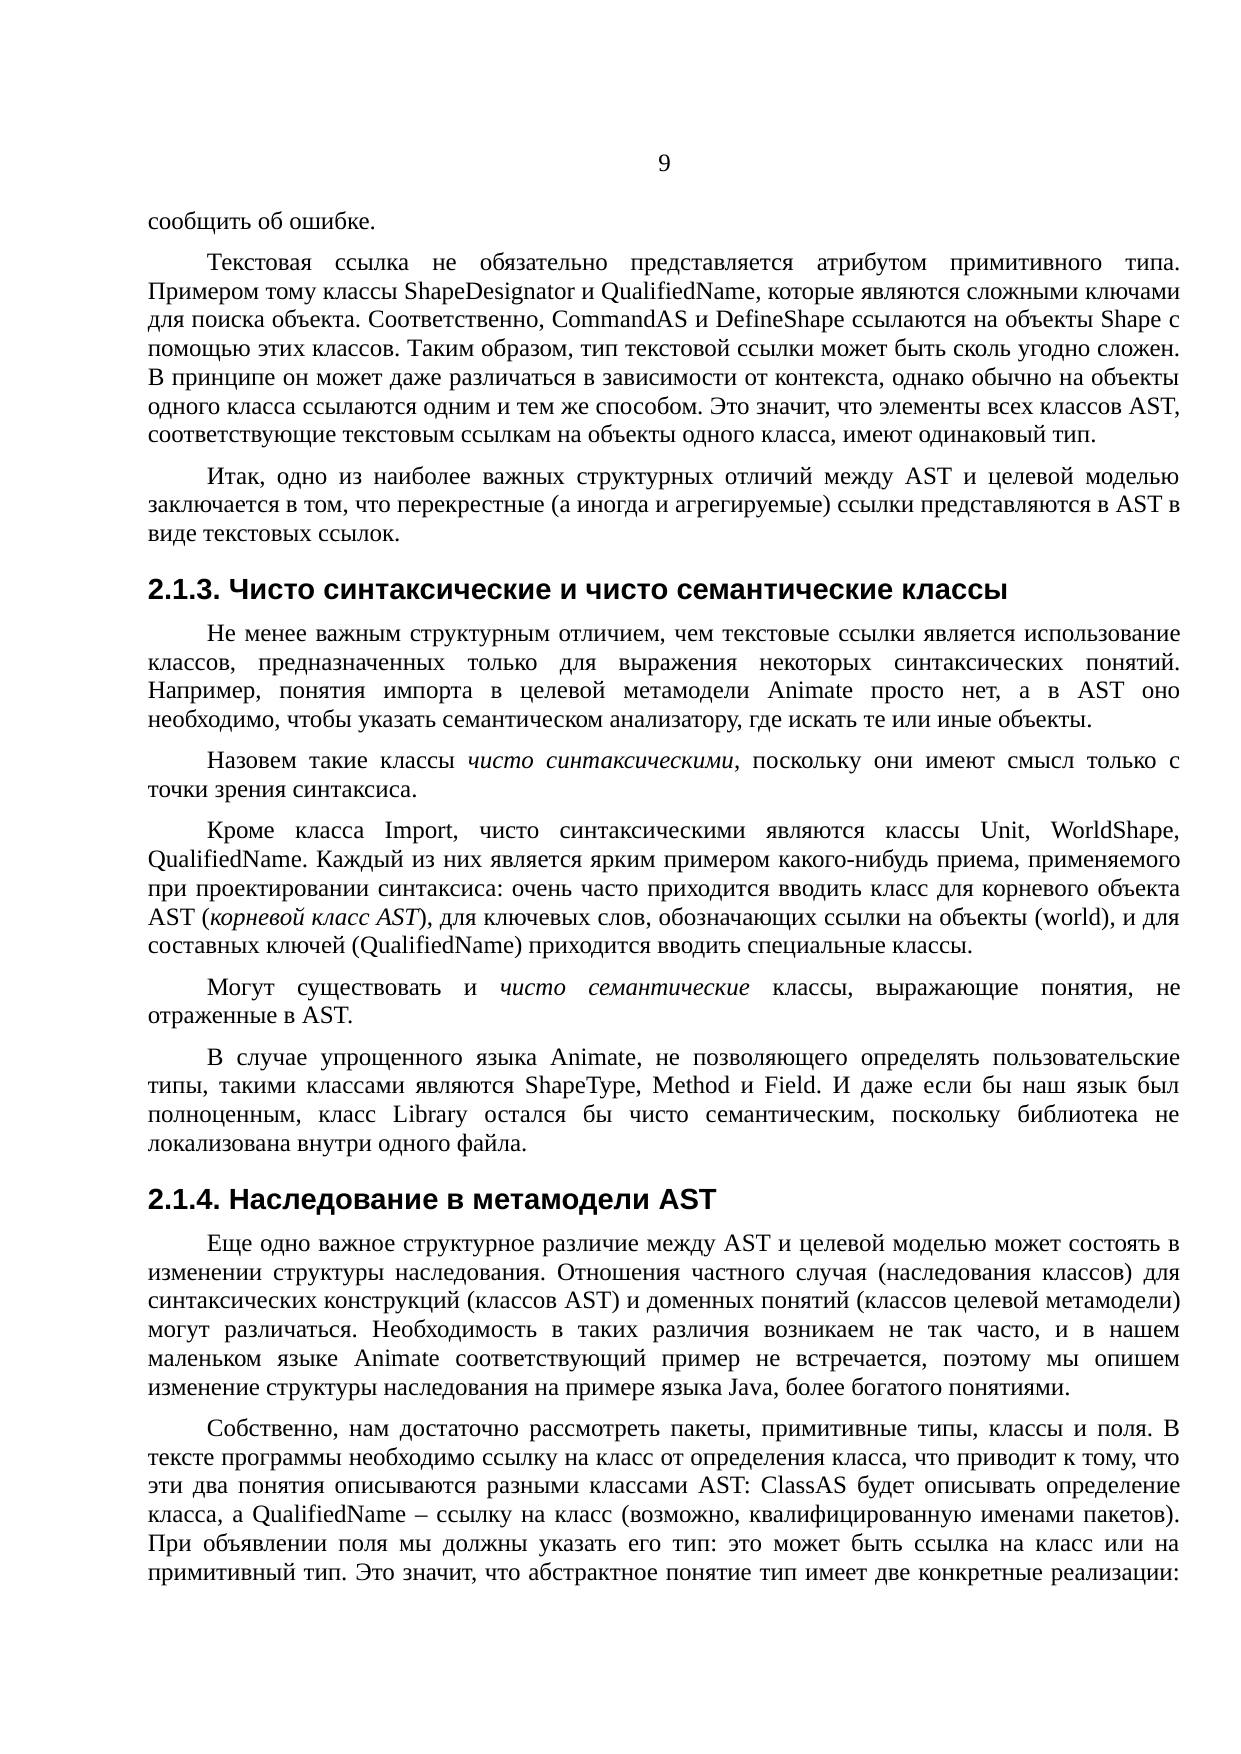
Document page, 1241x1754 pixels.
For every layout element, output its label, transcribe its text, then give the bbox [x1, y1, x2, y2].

text Итак, одно из наиболее важных структурных отличий между AST и целевой моделью заключается в том, что перекрестные (а иногда и агрегируемые) ссылки представляются в AST в виде текстовых ссылок. [148, 461, 1181, 547]
subtitle Наследование в метамодели AST [148, 1182, 1181, 1215]
text Могут существовать и чисто семантические классы, выражающие понятия, не отраженные в AST. [148, 972, 1181, 1029]
text В случае упрощенного языка Animate, не позволяющего определять пользовательские типы, такими классами являются ShapeType, Method и Field. И даже если бы наш язык был полноценным, класс Library остался бы чисто семантическим, поскольку библиотека не локализована внутри одного файла. [148, 1042, 1181, 1157]
subtitle Чисто синтаксические и чисто семантические классы [148, 572, 1181, 606]
text Назовем такие классы чисто синтаксическими, поскольку они имеют смысл только с точки зрения синтаксиса. [148, 746, 1181, 803]
text Не менее важным структурным отличием, чем текстовые ссылки является использование классов, предназначенных только для выражения некоторых синтаксических понятий. Например, понятия импорта в целевой метамодели Animate просто нет, а в AST оно необходимо, чтобы указать семантическом анализатору, где искать те или иные объекты. [148, 618, 1181, 733]
text Собственно, нам достаточно рассмотреть пакеты, примитивные типы, классы и поля. В тексте программы необходимо ссылку на класс от определения класса, что приводит к тому, что эти два понятия описываются разными классами AST: ClassAS будет описывать определение класса, а QualifiedName – ссылку на класс (возможно, квалифицированную именами пакетов). При объявлении поля мы должны указать его тип: это может быть ссылка на класс или на примитивный тип. Это значит, что абстрактное понятие тип имеет две конкретные реализации: [148, 1413, 1181, 1585]
text сообщить об ошибке. [148, 206, 1181, 234]
text Текстовая ссылка не обязательно представляется атрибутом примитивного типа. Примером тому классы ShapeDesignator и QualifiedName, которые являются сложными ключами для поиска объекта. Соответственно, CommandAS и DefineShape ссылаются на объекты Shape с помощью этих классов. Таким образом, тип текстовой ссылки может быть сколь угодно сложен. В принципе он может даже различаться в зависимости от контекста, однако обычно на объекты одного класса ссылаются одним и тем же способом. Это значит, что элементы всех классов AST, соответствующие текстовым ссылкам на объекты одного класса, имеют одинаковый тип. [148, 247, 1181, 448]
text Кроме класса Import, чисто синтаксическими являются классы Unit, WorldShape, QualifiedName. Каждый из них является ярким примером какого-нибудь приема, применяемого при проектировании синтаксиса: очень часто приходится вводить класс для корневого объекта AST (корневой класс AST), для ключевых слов, обозначающих ссылки на объекты (world), и для составных ключей (QualifiedName) приходится вводить специальные классы. [148, 816, 1181, 959]
text Еще одно важное структурное различие между AST и целевой моделью может состоять в изменении структуры наследования. Отношения частного случая (наследования классов) для синтаксических конструкций (классов AST) и доменных понятий (классов целевой метамодели) могут различаться. Необходимость в таких различия возникаем не так часто, и в нашем маленьком языке Animate соответствующий пример не встречается, поэтому мы опишем изменение структуры наследования на примере языка Java, более богатого понятиями. [148, 1228, 1181, 1400]
